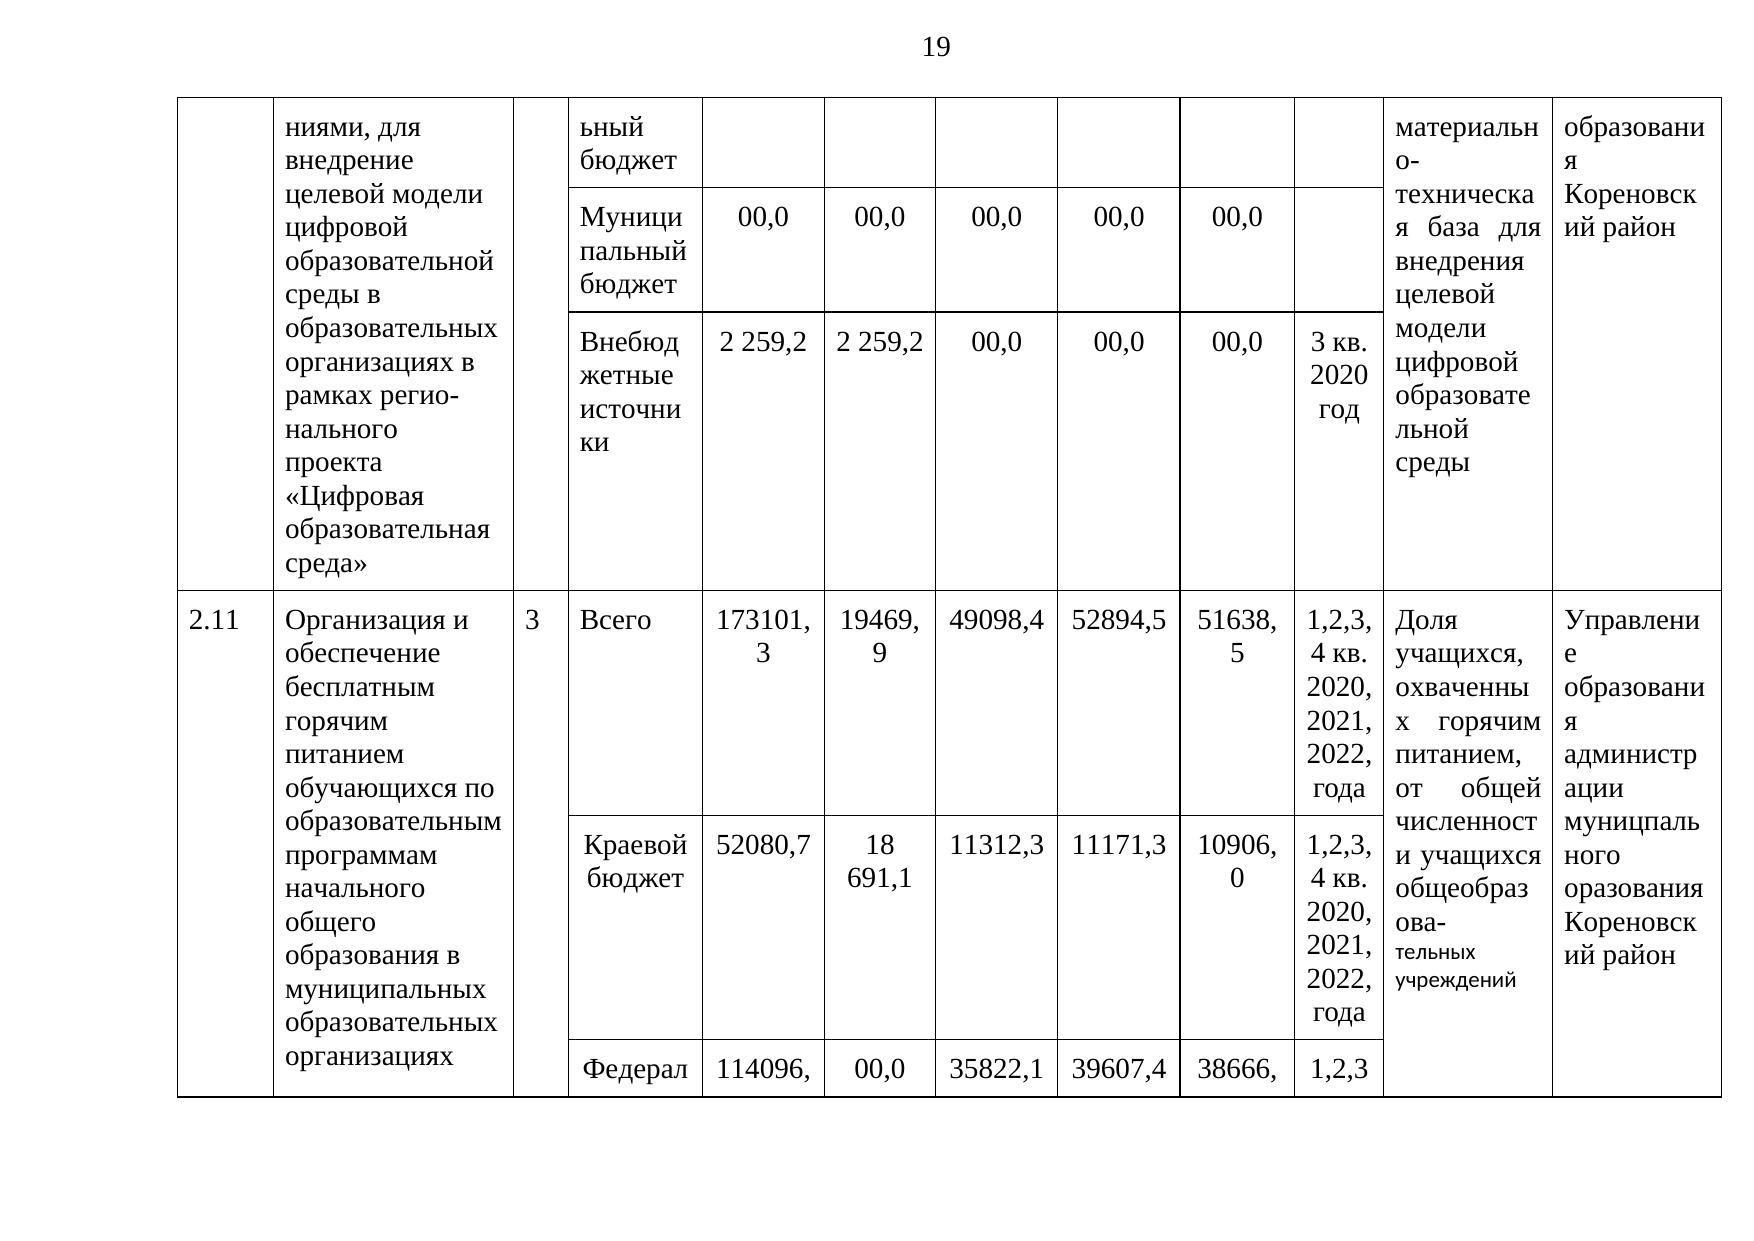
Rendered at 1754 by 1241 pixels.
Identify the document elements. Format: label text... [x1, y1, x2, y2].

table_cell 10906,0 [1181, 816, 1294, 1039]
table_cell Управление образования администрации муницпального оразования Кореновский район [1553, 591, 1721, 1096]
table_cell 00,0 [703, 188, 824, 311]
table_cell Всего [569, 591, 702, 814]
table_header образования Кореновский район [1553, 98, 1721, 590]
table_cell 00,0 [1181, 313, 1294, 590]
table_cell 2 259,2 [825, 313, 935, 590]
table_cell 52894,5 [1058, 591, 1179, 814]
table_cell 18 691,1 [825, 816, 935, 1039]
table_cell Муниципальный бюджет [569, 188, 702, 311]
table_cell 114096, [703, 1040, 824, 1096]
table_header ьный бюджет [569, 98, 702, 187]
table_cell 00,0 [1058, 313, 1179, 590]
table_header [936, 98, 1057, 187]
table_cell 00,0 [825, 188, 935, 311]
table_cell 2 259,2 [703, 313, 824, 590]
table_cell 00,0 [936, 313, 1057, 590]
table_cell 3 кв. 2020 год [1295, 313, 1383, 590]
table_cell Доля учащихся, охваченных горячим питанием, от общей численности учащихся общеобразова- тельных учреждений [1384, 591, 1552, 1096]
table_cell 39607,4 [1058, 1040, 1179, 1096]
table_cell 3 [514, 591, 568, 1096]
table_cell 00,0 [1058, 188, 1179, 311]
table_header [1058, 98, 1179, 187]
table_cell Краевой бюджет [569, 816, 702, 1039]
table_header ниями, для внедрение целевой модели цифровой образовательной среды в образовательных организациях в рамках регио- нального проекта «Цифровая образовательная среда» [274, 98, 513, 590]
table_cell 52080,7 [703, 816, 824, 1039]
table_cell Федерал [569, 1040, 702, 1096]
text 19 [177, 29, 1695, 63]
table_header [825, 98, 935, 187]
table_header [1295, 98, 1383, 187]
table_header [178, 98, 273, 590]
table_cell 19469,9 [825, 591, 935, 814]
table_header [1181, 98, 1294, 187]
table_cell 49098,4 [936, 591, 1057, 814]
table_cell 1,2,3,4 кв. 2020, 2021,2022, года [1295, 591, 1383, 814]
table_cell 2.11 [178, 591, 273, 1096]
table_cell 38666, [1181, 1040, 1294, 1096]
table_cell 51638,5 [1181, 591, 1294, 814]
table_cell [1295, 188, 1383, 311]
table_cell Внебюд жетные источники [569, 313, 702, 590]
table_header материально-техническая база для внедрения целевой модели цифровой образовательной среды [1384, 98, 1552, 590]
table_cell 11171,3 [1058, 816, 1179, 1039]
table_cell 173101,3 [703, 591, 824, 814]
table_cell 1,2,3 [1295, 1040, 1383, 1096]
table_cell 00,0 [936, 188, 1057, 311]
table_cell 00,0 [1181, 188, 1294, 311]
table_cell 11312,3 [936, 816, 1057, 1039]
table_cell Организация и обеспечение бесплатным горячим питанием обучающихся по образовательным программам начального общего образования в муниципаль­ных образовательных организациях [274, 591, 513, 1096]
table_header [703, 98, 824, 187]
table_cell 1,2,3,4 кв. 2020, 2021,2022, года [1295, 816, 1383, 1039]
table_cell 00,0 [825, 1040, 935, 1096]
table_cell 35822,1 [936, 1040, 1057, 1096]
table_header [514, 98, 568, 590]
